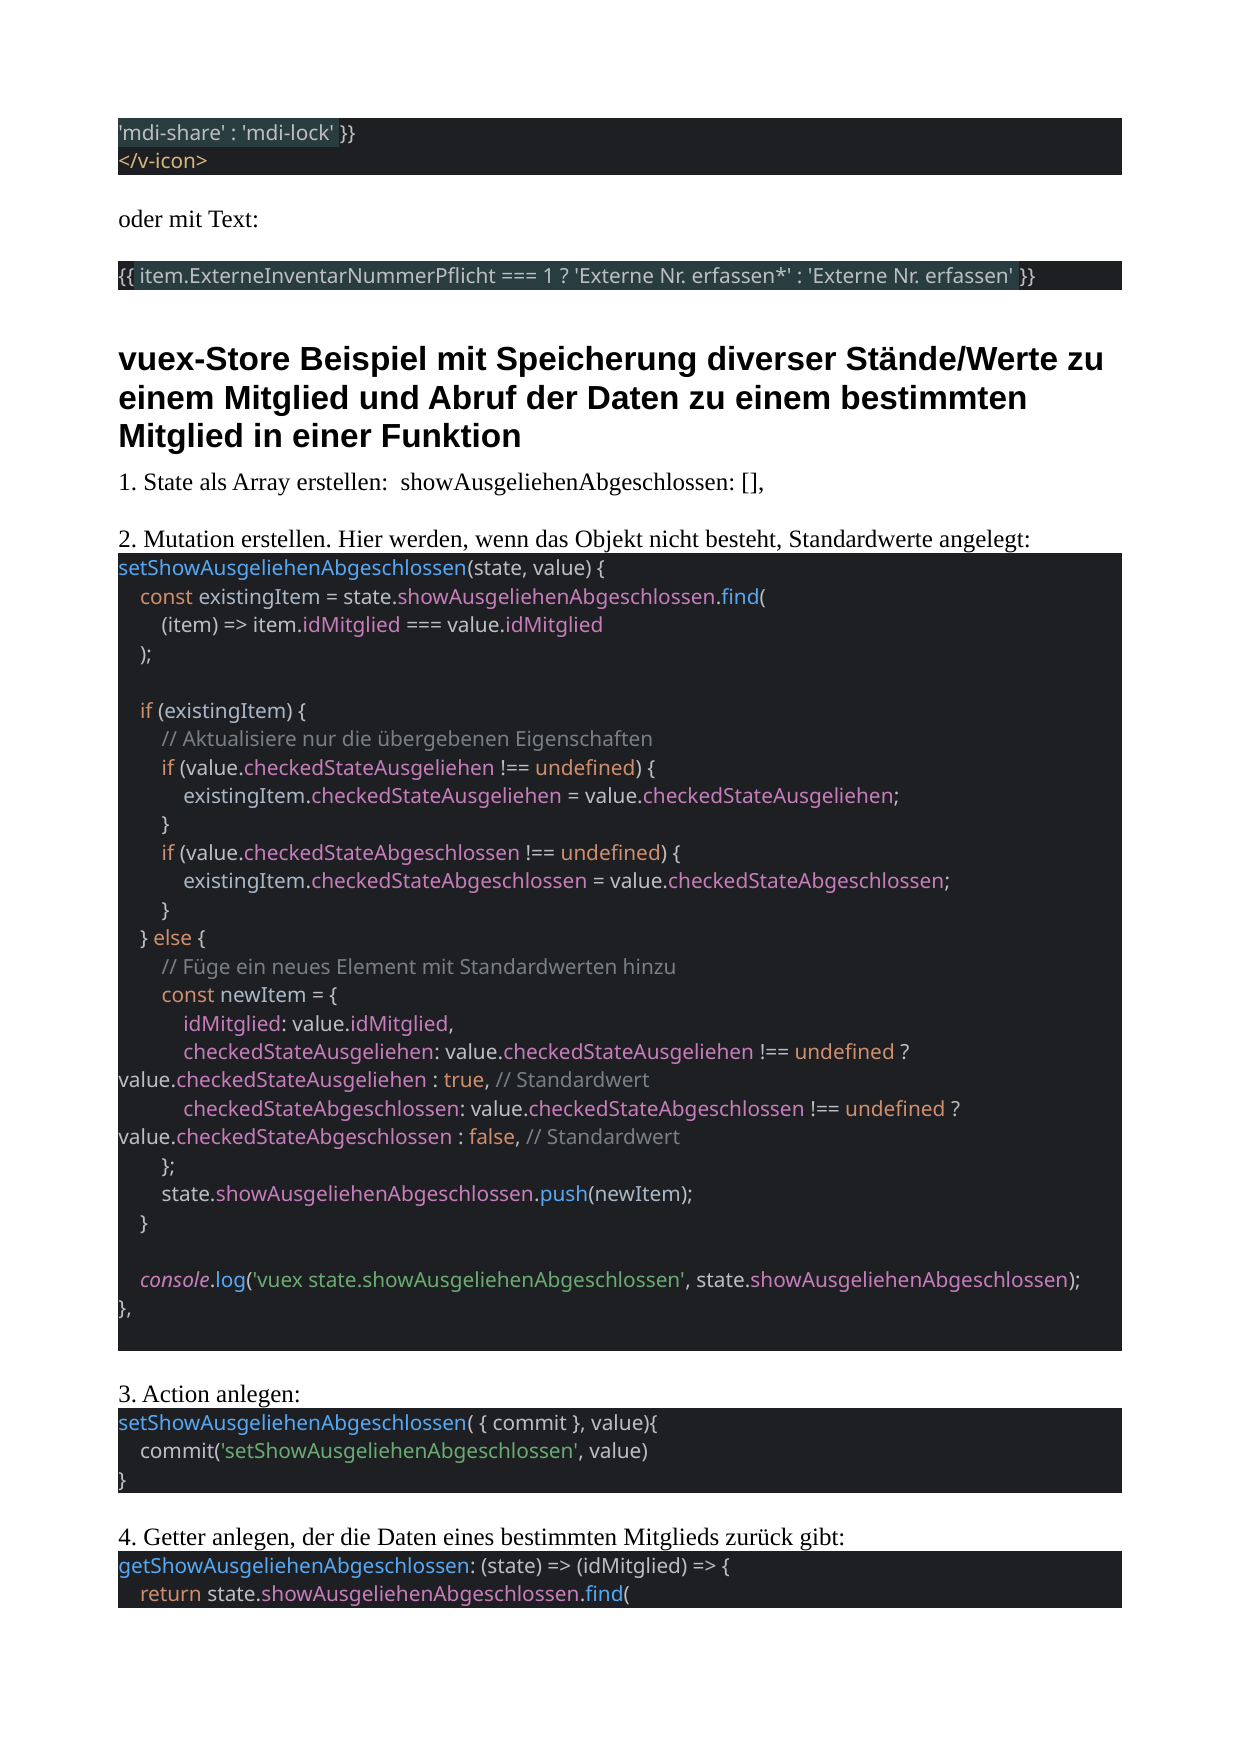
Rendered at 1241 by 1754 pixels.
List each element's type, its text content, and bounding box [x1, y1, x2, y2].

text 4. Getter anlegen, der die Daten eines bestimmten Mitglieds zurück gibt: [118, 1522, 1122, 1551]
text 'mdi-share' : 'mdi-lock' }} </v-icon> [118, 118, 1122, 175]
text {{ item.ExterneInventarNummerPflicht === 1 ? 'Externe Nr. erfassen*' : 'Externe Nr. erfassen' }} [118, 261, 1122, 290]
text 3. Action anlegen: [118, 1379, 1122, 1408]
text getShowAusgeliehenAbgeschlossen: (state) => (idMitglied) => { return state.showAusgeliehenAbgeschlossen.find( [118, 1551, 1122, 1608]
text 2. Mutation erstellen. Hier werden, wenn das Objekt nicht besteht, Standardwerte angelegt: [118, 524, 1122, 553]
text setShowAusgeliehenAbgeschlossen( { commit }, value){ commit('setShowAusgeliehenAbgeschlossen', value) } [118, 1408, 1122, 1493]
text oder mit Text: [118, 204, 1122, 232]
subtitle vuex-Store Beispiel mit Speicherung diverser Stände/Werte zu einem Mitglied und Abruf der Daten zu einem bestimmten Mitglied in einer Funktion [118, 339, 1122, 454]
text setShowAusgeliehenAbgeschlossen(state, value) { const existingItem = state.showAusgeliehenAbgeschlossen.find( (item) => item.idMitglied === value.idMitglied ); if (existingItem) { // Aktualisiere nur die übergebenen Eigenschaften if (value.checkedStateAusgeliehen !== undefined) { existingItem.checkedStateAusgeliehen = value.checkedStateAusgeliehen; } if (value.checkedStateAbgeschlossen !== undefined) { existingItem.checkedStateAbgeschlossen = value.checkedStateAbgeschlossen; } } else { // Füge ein neues Element mit Standardwerten hinzu const newItem = { idMitglied: value.idMitglied, checkedStateAusgeliehen: value.checkedStateAusgeliehen !== undefined ? value.checkedStateAusgeliehen : true, // Standardwert checkedStateAbgeschlossen: value.checkedStateAbgeschlossen !== undefined ? value.checkedStateAbgeschlossen : false, // Standardwert }; state.showAusgeliehenAbgeschlossen.push(newItem); } console.log('vuex state.showAusgeliehenAbgeschlossen', state.showAusgeliehenAbgeschlossen); }, [118, 553, 1122, 1351]
text 1. State als Array erstellen: showAusgeliehenAbgeschlossen: [], [118, 467, 1122, 496]
